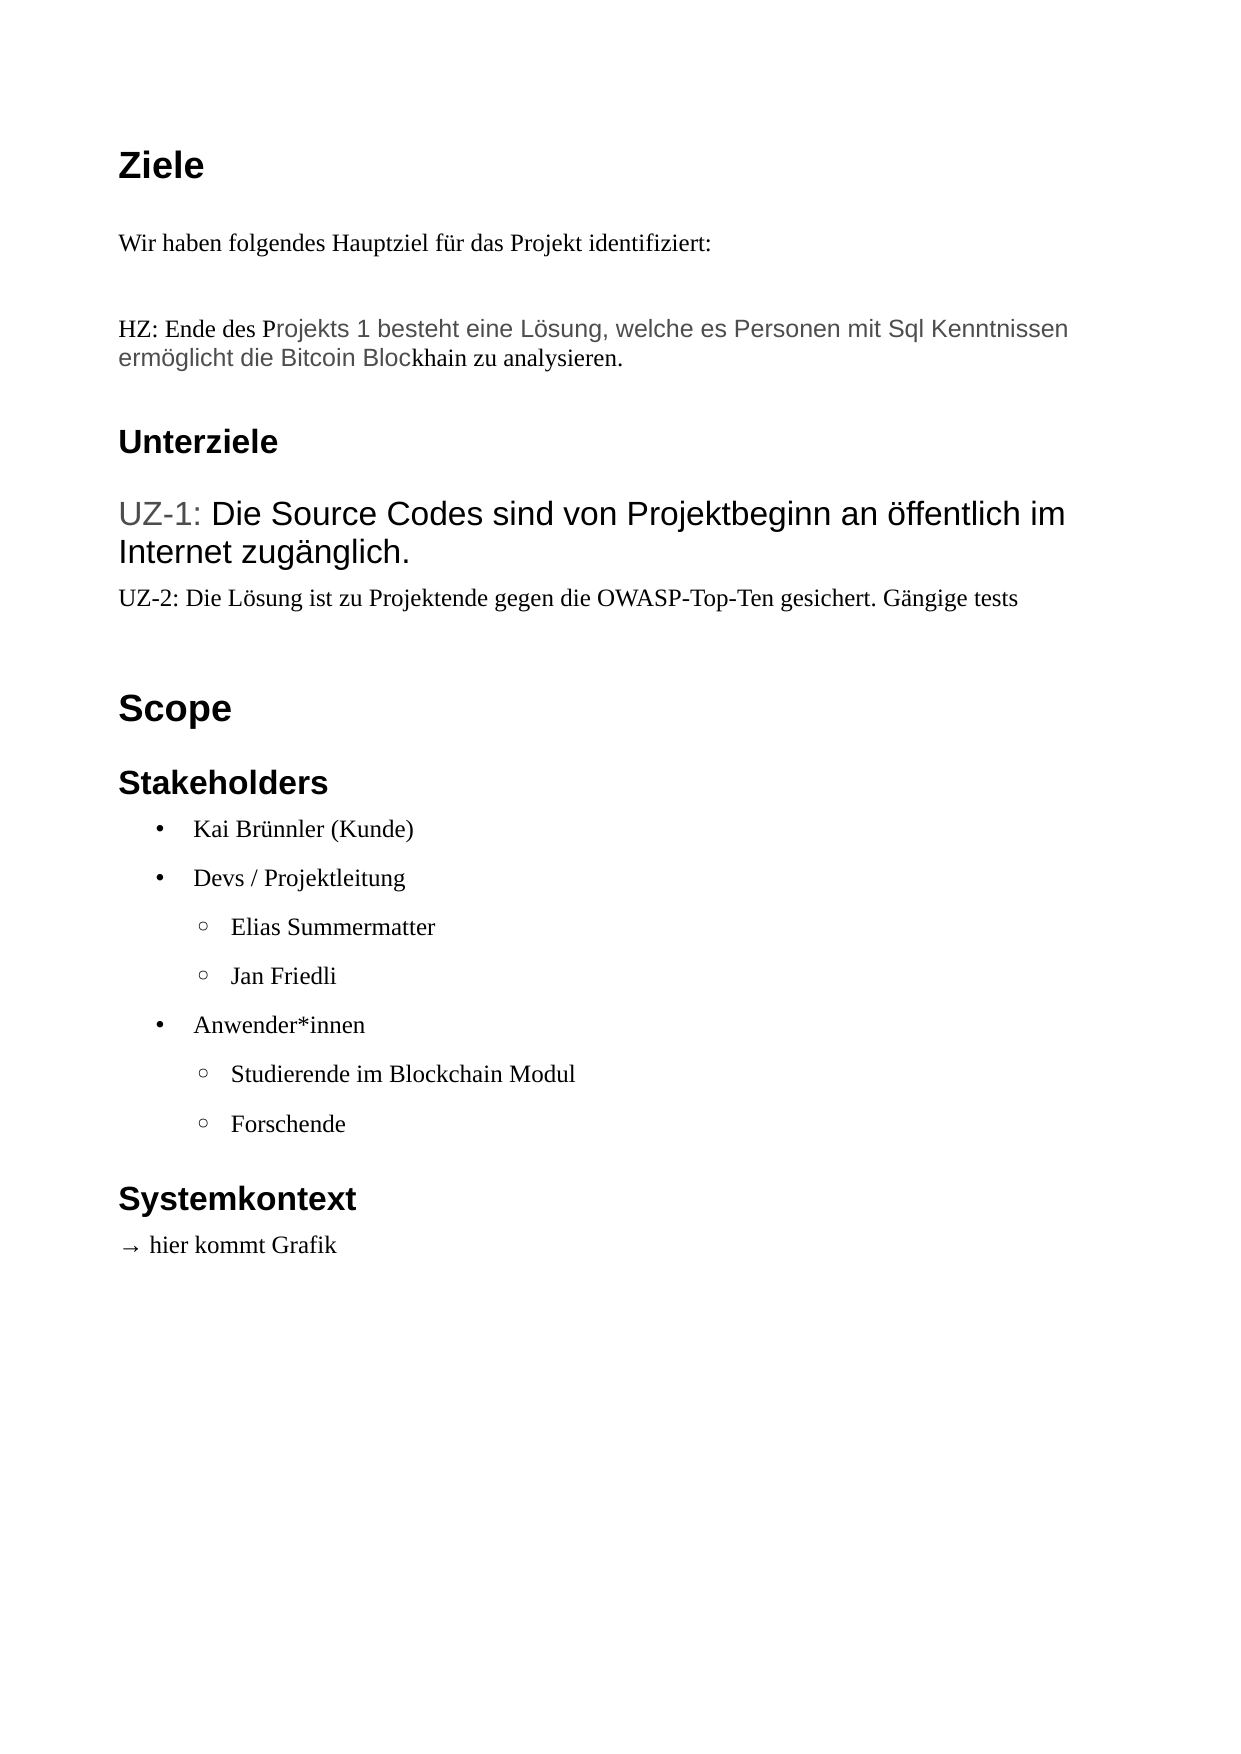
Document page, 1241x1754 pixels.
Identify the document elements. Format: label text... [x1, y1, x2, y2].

list Elias Summermatter [193, 912, 1122, 941]
subtitle UZ-1: Die Source Codes sind von Projektbeginn an öffentlich im Internet zugänglich. [118, 493, 1122, 571]
text UZ-2: Die Lösung ist zu Projektende gegen die OWASP-Top-Ten gesichert. Gängige tests [118, 583, 1122, 612]
subtitle Systemkontext [118, 1178, 1122, 1217]
list Studierende im Blockchain Modul [193, 1059, 1122, 1088]
list Forschende [193, 1109, 1122, 1137]
text Wir haben folgendes Hauptziel für das Projekt identifiziert: [118, 228, 1122, 257]
subtitle Ziele [118, 143, 1122, 187]
subtitle Scope [118, 686, 1122, 730]
list Kai Brünnler (Kunde) [156, 814, 1122, 843]
text → hier kommt Grafik [118, 1230, 1122, 1258]
subtitle Unterziele [118, 422, 1122, 460]
list Anwender*innen [156, 1011, 1122, 1039]
list Devs / Projektleitung [156, 863, 1122, 892]
text HZ: Ende des Projekts 1 besteht eine Lösung, welche es Personen mit Sql Kenntnissen ermöglicht die Bitcoin Blockhain zu analysieren. [118, 314, 1122, 372]
subtitle Stakeholders [118, 763, 1122, 802]
list Jan Friedli [193, 961, 1122, 990]
